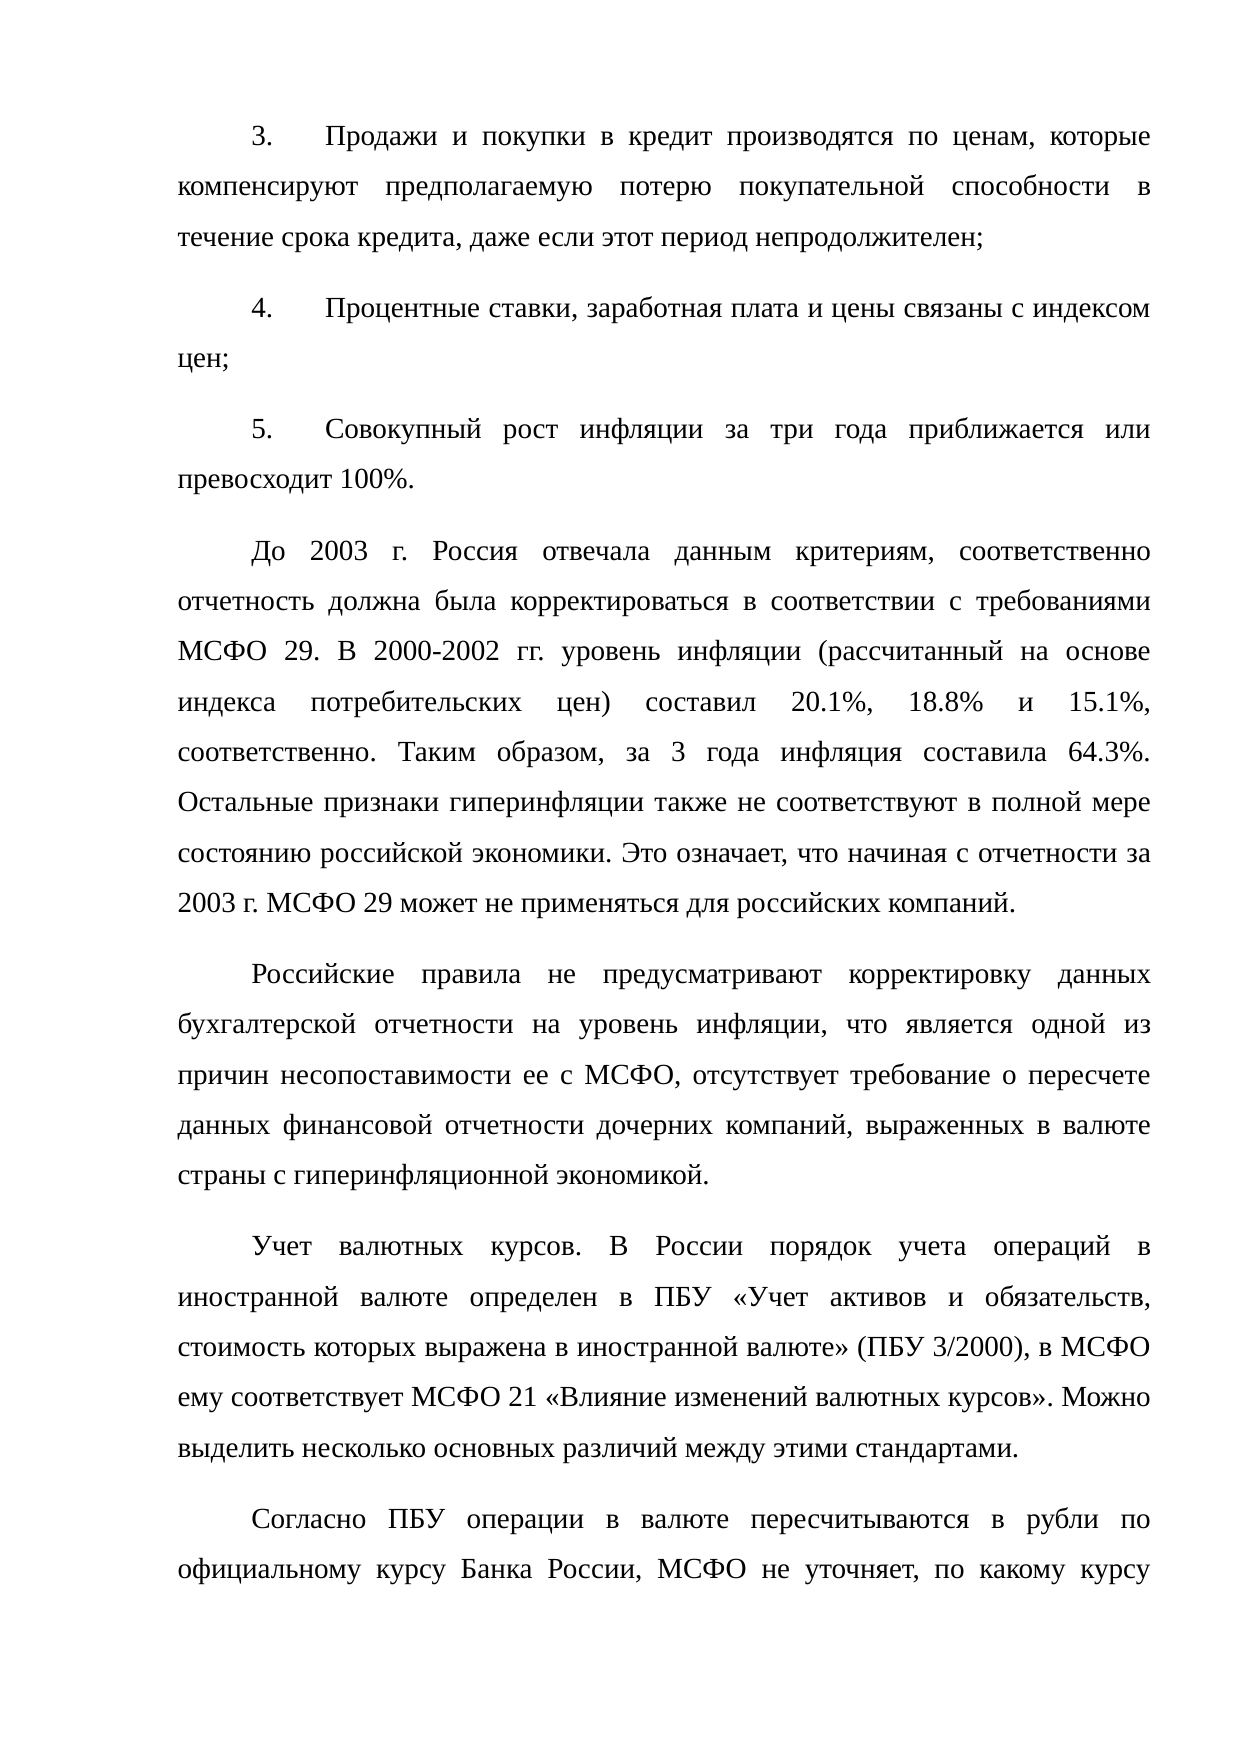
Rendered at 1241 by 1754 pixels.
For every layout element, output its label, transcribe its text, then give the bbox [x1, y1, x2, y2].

text До 2003 г. Россия отвечала данным критериям, соответственно отчетность должна была корректироваться в соответствии с требованиями МСФО 29. В 2000-2002 гг. уровень инфляции (рассчитанный на основе индекса потребительских цен) составил 20.1%, 18.8% и 15.1%, соответственно. Таким образом, за 3 года инфляция составила 64.3%. Остальные признаки гиперинфляции также не соответствуют в полной мере состоянию российской экономики. Это означает, что начиная с отчетности за 2003 г. МСФО 29 может не применяться для российских компаний. [177, 533, 1152, 918]
text Учет валютных курсов. В России порядок учета операций в иностранной валюте определен в ПБУ «Учет активов и обязательств, стоимость которых выражена в иностранной валюте» (ПБУ 3/2000), в МСФО ему соответствует МСФО 21 «Влияние изменений валютных курсов». Можно выделить несколько основных различий между этими стандартами. [177, 1228, 1152, 1463]
text Согласно ПБУ операции в валюте пересчитываются в рубли по официальному курсу Банка России, МСФО не уточняет, по какому курсу [177, 1501, 1152, 1585]
list Процентные ставки, заработная плата и цены связаны с индексом цен; [177, 290, 1152, 374]
text Российские правила не предусматривают корректировку данных бухгалтерской отчетности на уровень инфляции, что является одной из причин несопоставимости ее с МСФО, отсутствует требование о пересчете данных финансовой отчетности дочерних компаний, выраженных в валюте страны с гиперинфляционной экономикой. [177, 956, 1152, 1191]
list Совокупный рост инфляции за три года приближается или превосходит 100%. [177, 411, 1152, 495]
list Продажи и покупки в кредит производятся по ценам, которые компенсируют предполагаемую потерю покупательной способности в течение срока кредита, даже если этот период непродолжителен; [177, 118, 1152, 252]
